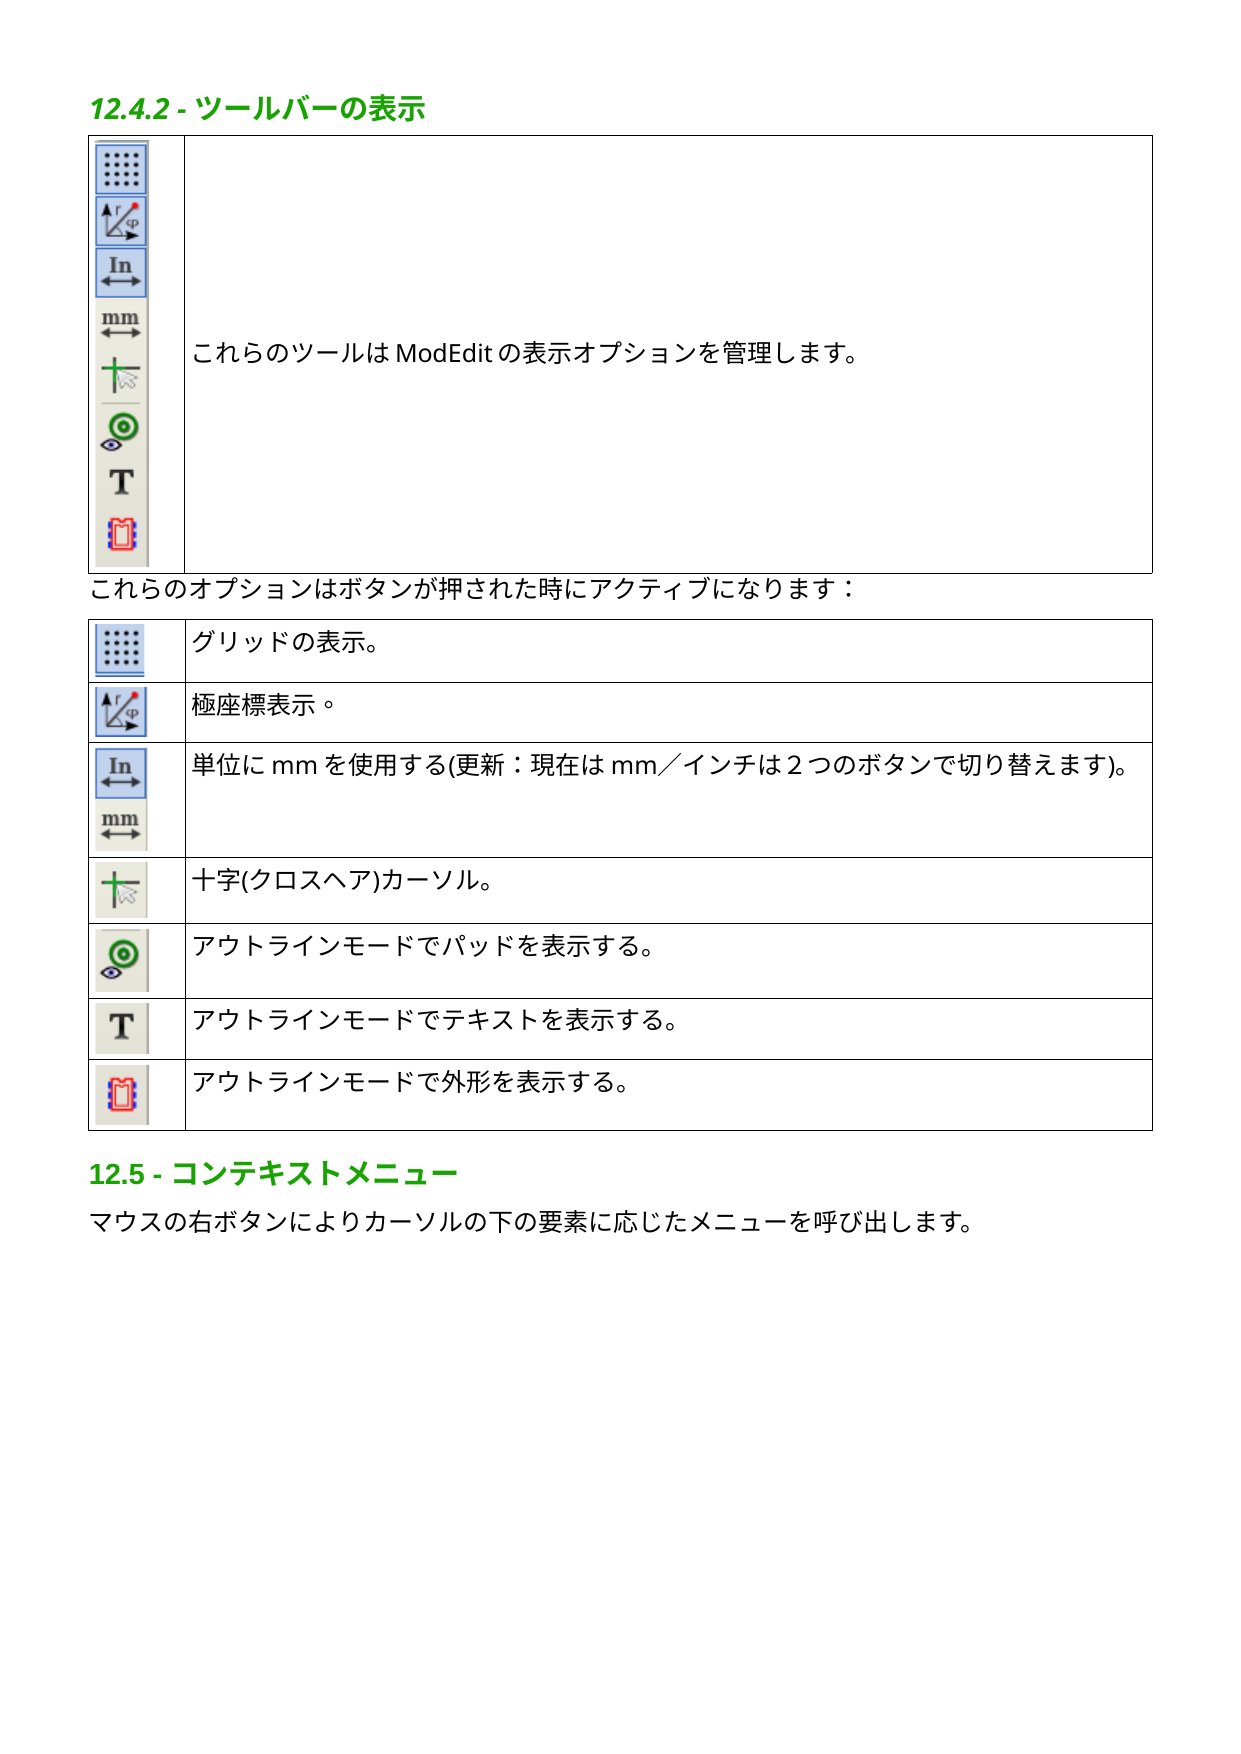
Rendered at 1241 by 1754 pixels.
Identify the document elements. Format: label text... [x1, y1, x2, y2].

table_cell アウトラインモードでパッドを表示する。 [186, 924, 1152, 997]
picture [94, 747, 148, 851]
table_header グリッドの表示。 [186, 620, 1152, 682]
table_cell 極座標表示。 [186, 683, 1152, 742]
picture [94, 1003, 150, 1054]
table_cell [89, 858, 185, 923]
text これらのオプションはボタンが押された時にアクティブになります： [88, 574, 1152, 606]
table_cell [89, 1060, 185, 1130]
picture [94, 1065, 150, 1125]
table_header [89, 620, 185, 682]
table_cell [89, 683, 185, 742]
table_cell アウトラインモードで外形を表示する。 [186, 1060, 1152, 1130]
table_cell [89, 999, 185, 1059]
subtitle コンテキストメニュー [88, 1153, 1152, 1193]
picture [94, 929, 150, 992]
picture [94, 624, 145, 677]
table_header これらのツールはModEditの表示オプションを管理します。 [185, 136, 1152, 572]
table_cell アウトラインモードでテキストを表示する。 [186, 999, 1152, 1059]
picture [94, 687, 148, 737]
table_cell 単位にmmを使用する(更新：現在はmm／インチは２つのボタンで切り替えます)。 [186, 743, 1152, 857]
table_cell 十字(クロスヘア)カーソル。 [186, 858, 1152, 923]
table_header [89, 136, 184, 572]
picture [94, 140, 150, 567]
text マウスの右ボタンによりカーソルの下の要素に応じたメニューを呼び出します。 [88, 1205, 1152, 1239]
table_cell [89, 743, 185, 857]
table_cell [89, 924, 185, 997]
subtitle ツールバーの表示 [88, 88, 1152, 128]
picture [94, 862, 148, 918]
